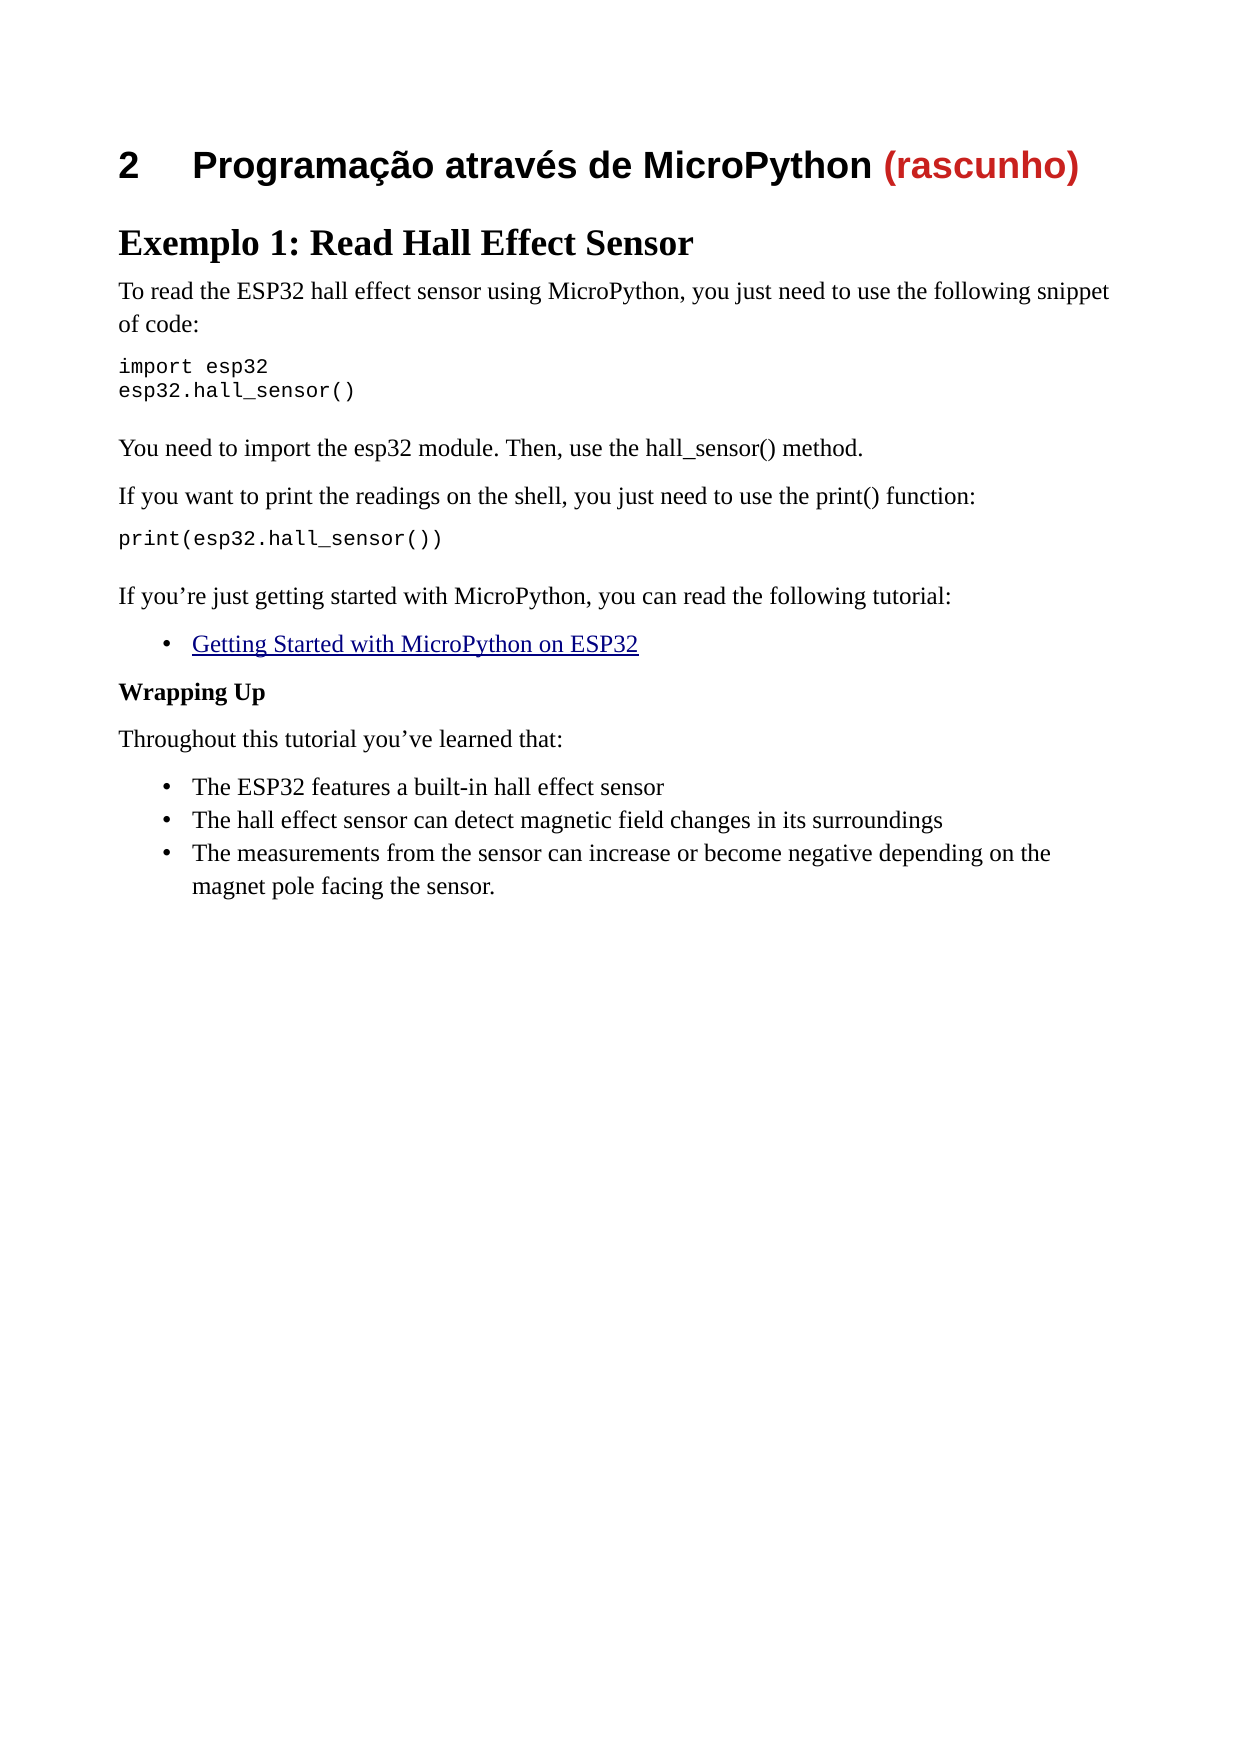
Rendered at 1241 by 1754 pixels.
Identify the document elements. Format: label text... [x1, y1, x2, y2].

list The measurements from the sensor can increase or become negative depending on the magnet pole facing the sensor. [162, 838, 1122, 900]
text If you’re just getting started with MicroPython, you can read the following tutorial: [118, 581, 1122, 610]
text Wrapping Up [118, 677, 1122, 705]
list Getting Started with MicroPython on ESP32 [162, 629, 1122, 658]
subtitle Exemplo 1: Read Hall Effect Sensor [118, 220, 1122, 263]
text print(esp32.hall_sensor()) [118, 528, 1122, 552]
list The ESP32 features a built-in hall effect sensor [162, 772, 1122, 801]
text You need to import the esp32 module. Then, use the hall_sensor() method. [118, 433, 1122, 462]
subtitle Programação através de MicroPython (rascunho) [118, 143, 1122, 187]
text import esp32 [118, 356, 1122, 380]
text If you want to print the readings on the shell, you just need to use the print() function: [118, 481, 1122, 509]
list The hall effect sensor can detect magnetic field changes in its surroundings [162, 805, 1122, 834]
text esp32.hall_sensor() [118, 380, 1122, 404]
text To read the ESP32 hall effect sensor using MicroPython, you just need to use the following snippet of code: [118, 276, 1122, 337]
text Throughout this tutorial you’ve learned that: [118, 724, 1122, 753]
